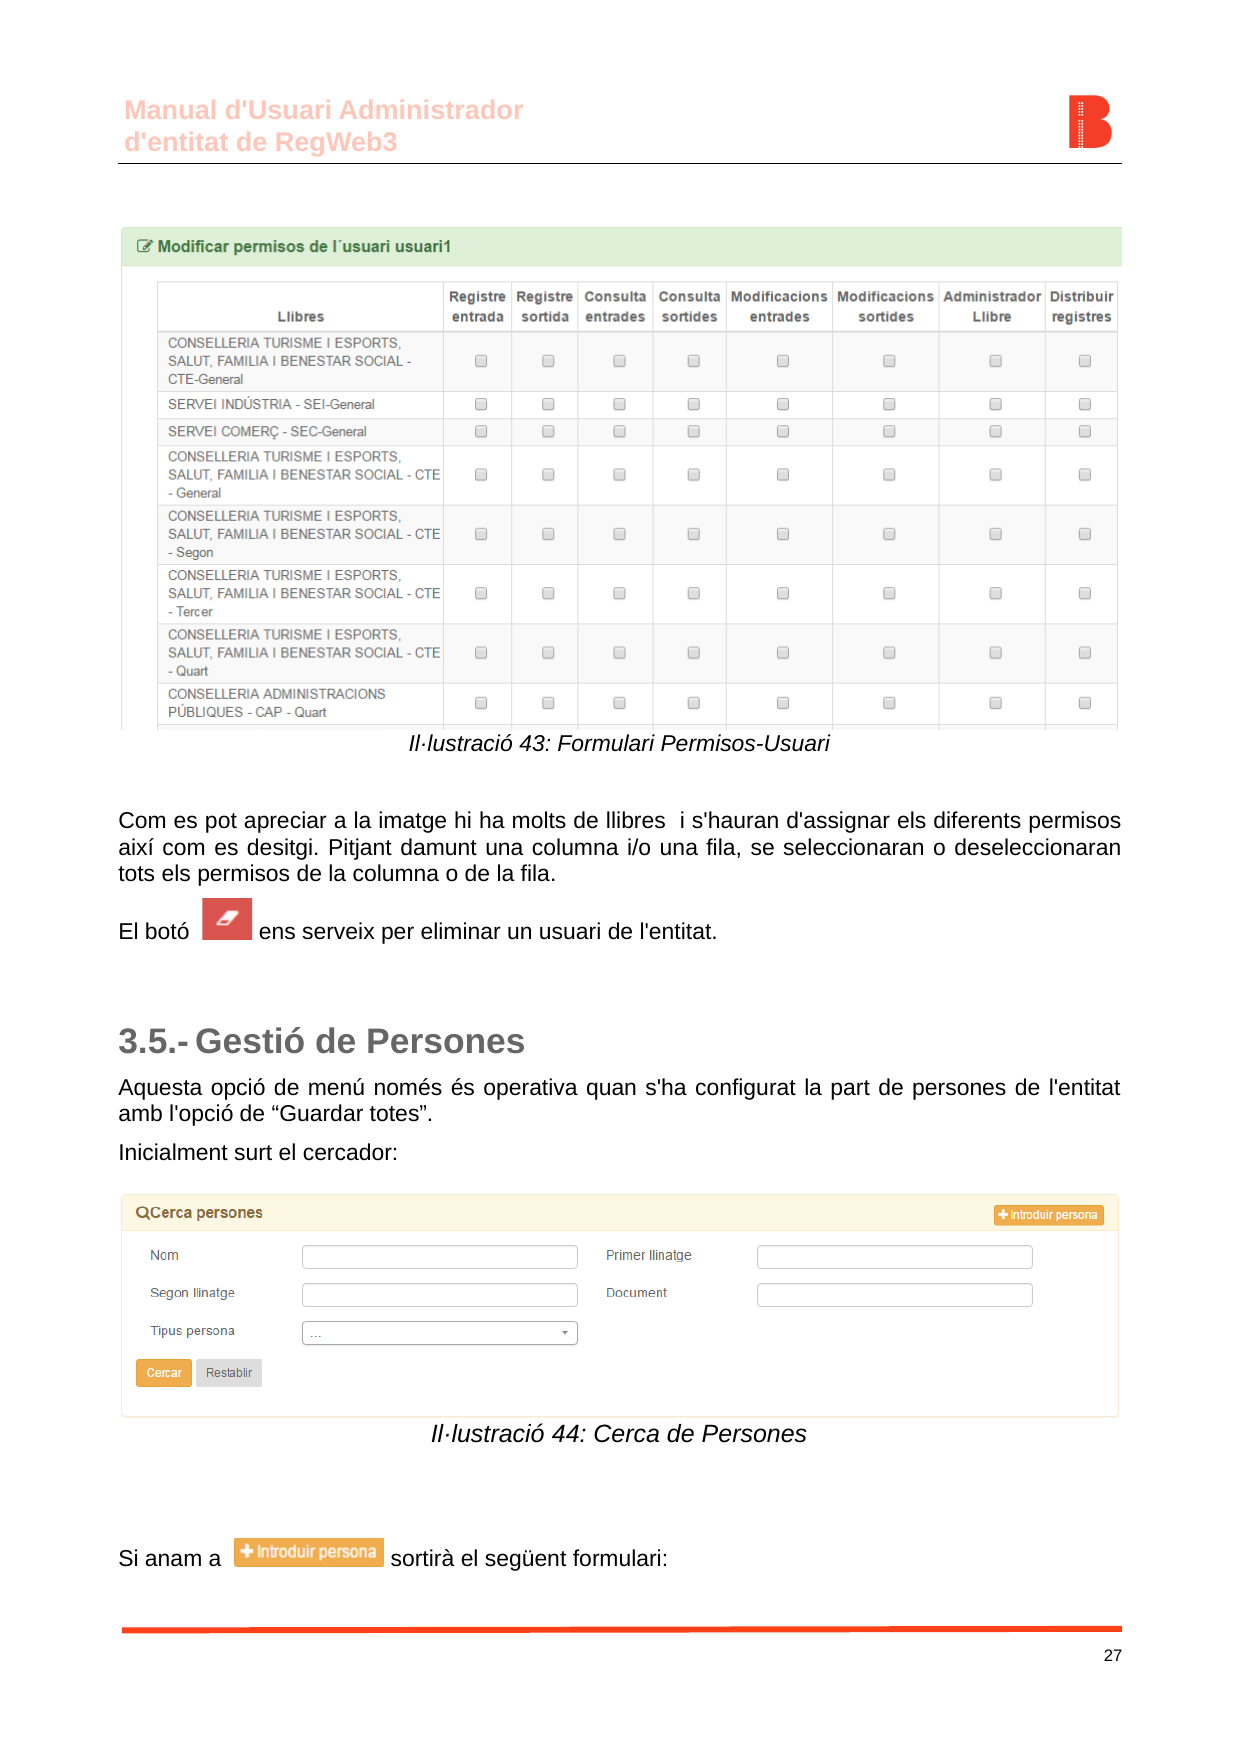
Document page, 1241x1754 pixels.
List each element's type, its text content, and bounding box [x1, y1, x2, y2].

subtitle Gestió de Persones [118, 1021, 1122, 1061]
picture [202, 898, 253, 940]
text El botó ens serveix per eliminar un usuari de l'entitat. [118, 899, 1122, 944]
text Il·lustració 44: Cerca de Persones [118, 1419, 1122, 1448]
text Aquesta opció de menú només és operativa quan s'ha configurat la part de persones de l'entitat amb l'opció de “Guardar totes”. [118, 1074, 1122, 1126]
text Com es pot apreciar a la imatge hi ha molts de llibres i s'hauran d'assignar els diferents permisos així com es desitgi. Pitjant damunt una columna i/o una fila, se seleccionaran o deseleccionaran tots els permisos de la columna o de la fila. [118, 807, 1122, 886]
text Si anam a sortirà el següent formulari: [118, 1538, 1122, 1571]
picture [1063, 94, 1117, 150]
text Inicialment surt el cercador: [118, 1139, 1122, 1165]
text Il·lustració 43: Formulari Permisos-Usuari [118, 730, 1122, 756]
